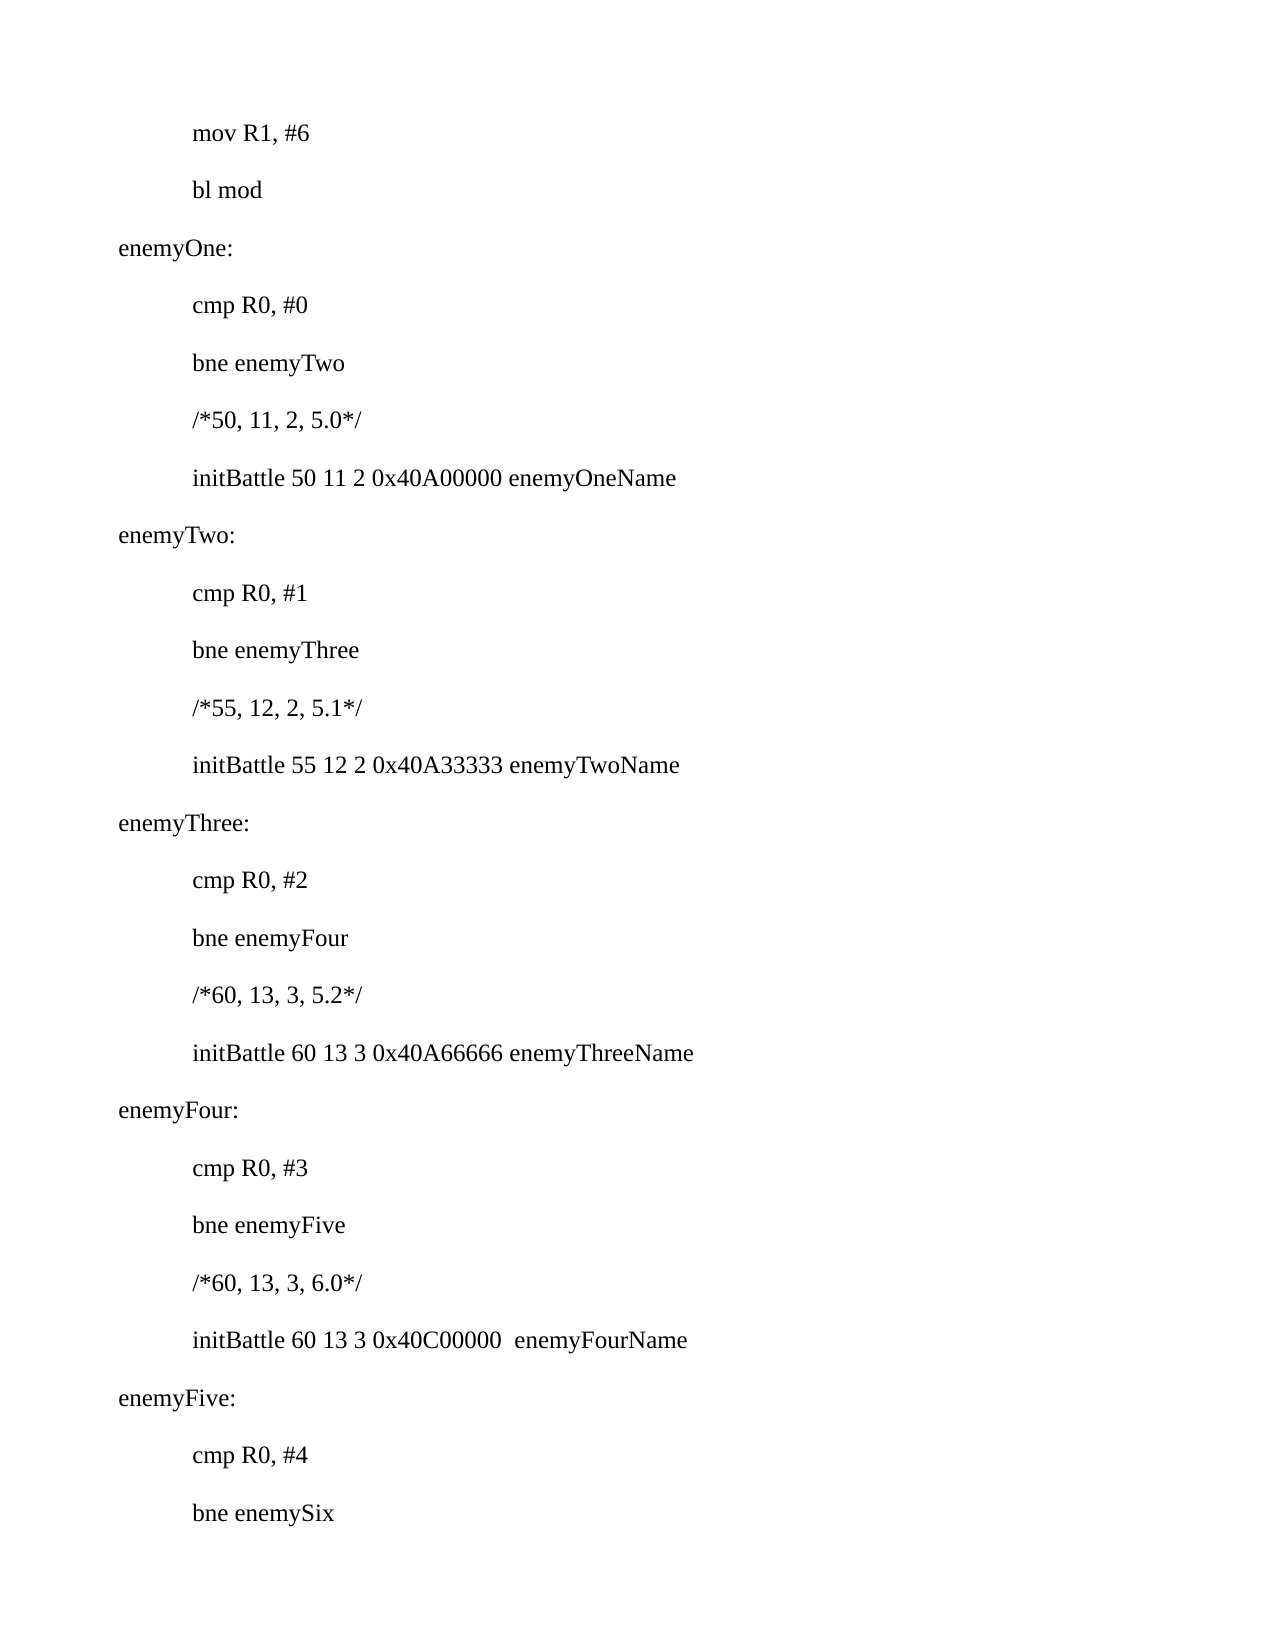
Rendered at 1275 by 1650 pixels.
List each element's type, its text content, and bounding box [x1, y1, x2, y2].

text bne enemySix [118, 1498, 1157, 1527]
text initBattle 50 11 2 0x40A00000 enemyOneName [118, 463, 1157, 492]
text enemyFour: [118, 1096, 1157, 1124]
text bl mod [118, 176, 1157, 204]
text /*55, 12, 2, 5.1*/ [118, 693, 1157, 722]
text cmp R0, #4 [118, 1441, 1157, 1469]
text bne enemyFive [118, 1211, 1157, 1239]
text initBattle 60 13 3 0x40A66666 enemyThreeName [118, 1038, 1157, 1067]
text /*50, 11, 2, 5.0*/ [118, 406, 1157, 434]
text enemyThree: [118, 808, 1157, 837]
text cmp R0, #3 [118, 1153, 1157, 1182]
text mov R1, #6 [118, 118, 1157, 147]
text cmp R0, #0 [118, 291, 1157, 319]
text enemyOne: [118, 233, 1157, 262]
text /*60, 13, 3, 6.0*/ [118, 1268, 1157, 1297]
text bne enemyTwo [118, 348, 1157, 377]
text cmp R0, #1 [118, 578, 1157, 607]
text cmp R0, #2 [118, 866, 1157, 894]
text bne enemyFour [118, 923, 1157, 952]
text enemyTwo: [118, 521, 1157, 549]
text /*60, 13, 3, 5.2*/ [118, 981, 1157, 1009]
text enemyFive: [118, 1383, 1157, 1412]
text bne enemyThree [118, 636, 1157, 664]
text initBattle 55 12 2 0x40A33333 enemyTwoName [118, 751, 1157, 779]
text initBattle 60 13 3 0x40C00000 enemyFourName [118, 1326, 1157, 1354]
